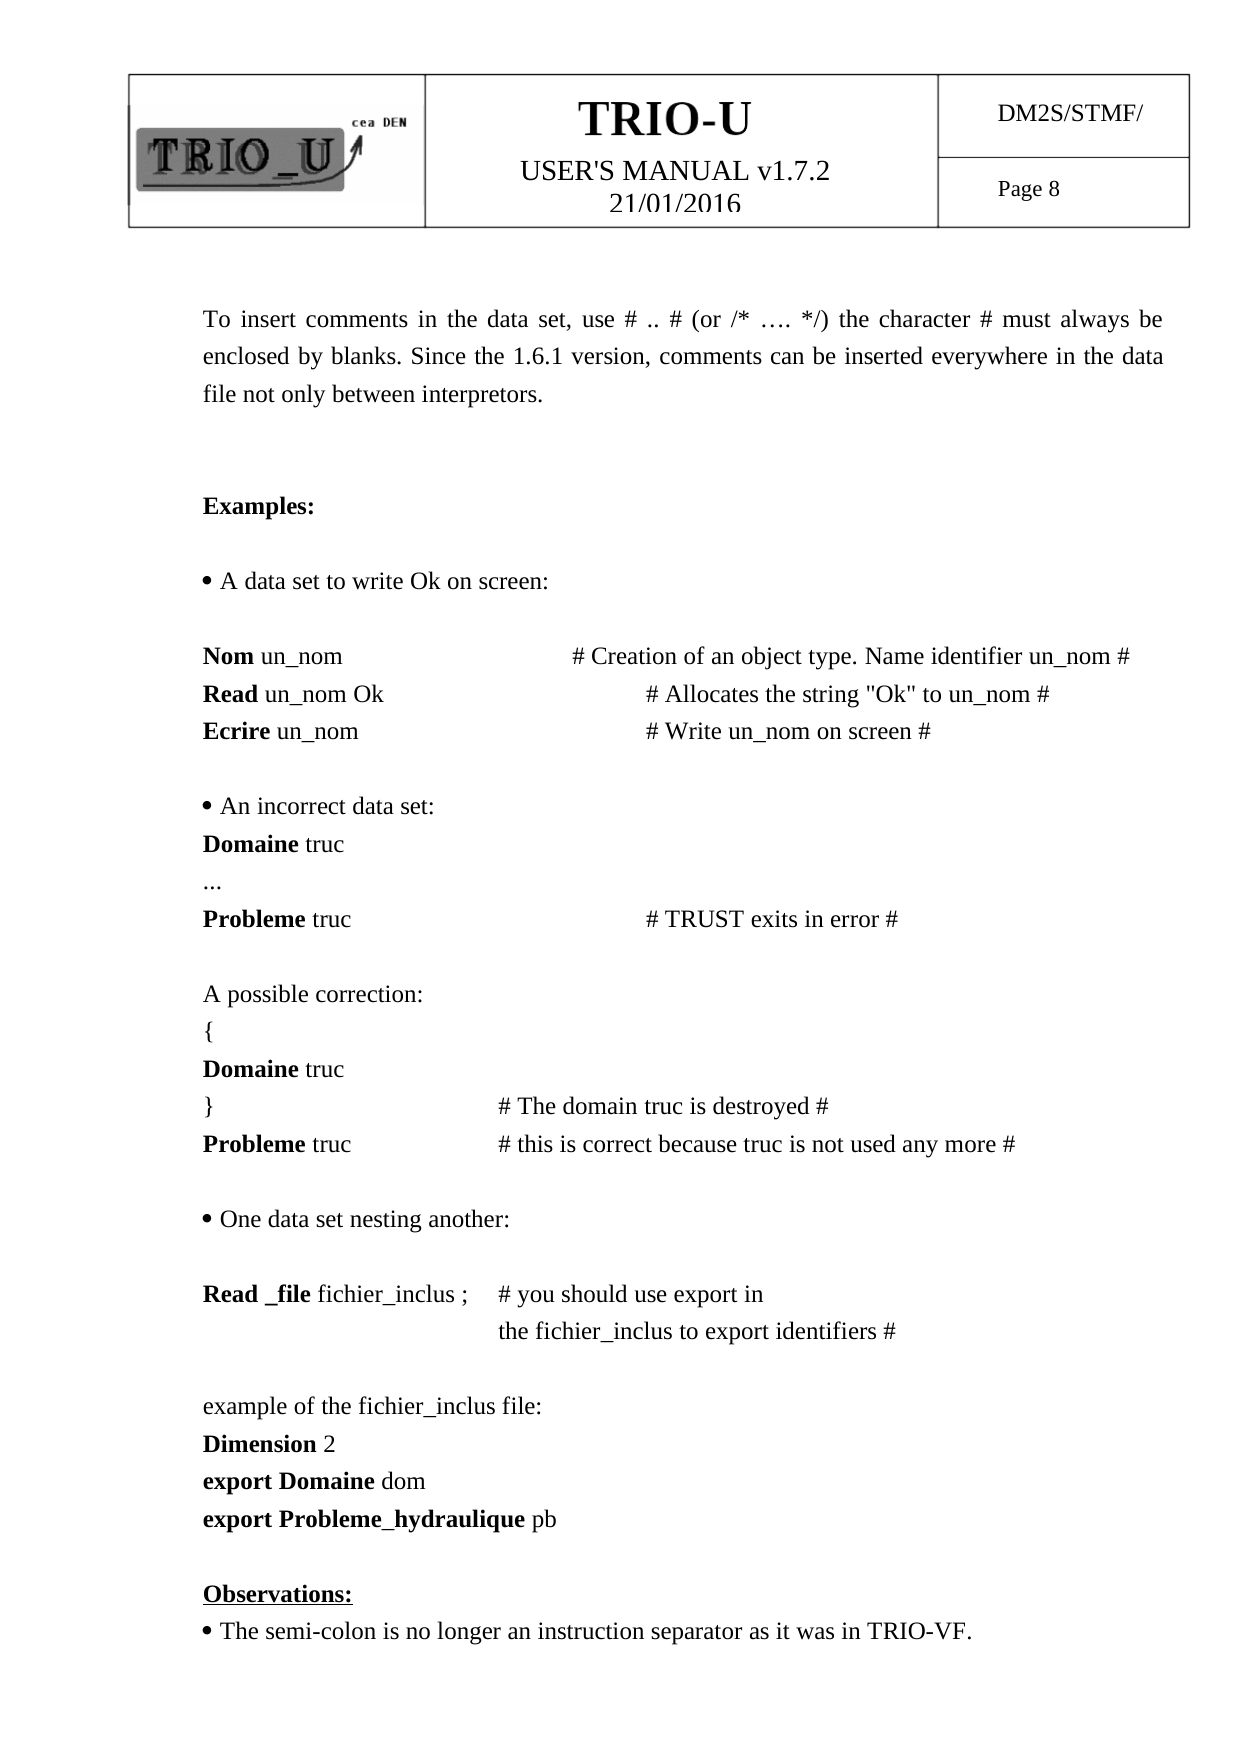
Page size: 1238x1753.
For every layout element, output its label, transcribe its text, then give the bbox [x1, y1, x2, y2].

text To insert comments in the data set, use # .. # (or /* …. */) the character # must always be enclosed by blanks. Since the 1.6.1 version, comments can be inserted everywhere in the data file not only between interpretors. [203, 295, 1165, 408]
text Probleme truc # this is correct because truc is not used any more # [203, 1120, 1165, 1158]
text Read un_nom Ok # Allocates the string "Ok" to un_nom # [203, 670, 1165, 708]
text  One data set nesting another: [203, 1195, 1165, 1233]
text  The semi-colon is no longer an instruction separator as it was in TRIO-VF. [203, 1608, 1165, 1645]
text } # The domain truc is destroyed # [203, 1083, 1165, 1120]
text  A data set to write Ok on screen: [203, 558, 1165, 595]
text Domaine truc [203, 820, 1165, 858]
text  An incorrect data set: [203, 783, 1165, 820]
text A possible correction: [203, 970, 1165, 1008]
text the fichier_inclus to export identifiers # [203, 1308, 1165, 1345]
text Ecrire un_nom # Write un_nom on screen # [203, 708, 1165, 745]
text { [203, 1008, 1165, 1045]
text export Probleme_hydraulique pb [203, 1495, 1165, 1533]
text example of the fichier_inclus file: [203, 1383, 1165, 1420]
text Probleme truc # TRUST exits in error # [203, 895, 1165, 933]
text ... [203, 858, 1165, 895]
text export Domaine dom [203, 1458, 1165, 1495]
text Observations: [203, 1570, 1165, 1608]
text Domaine truc [203, 1045, 1165, 1083]
text Dimension 2 [203, 1420, 1165, 1458]
text Examples: [203, 483, 1165, 520]
text Read _file fichier_inclus ; # you should use export in [203, 1270, 1165, 1308]
text Nom un_nom # Creation of an object type. Name identifier un_nom # [203, 633, 1165, 670]
